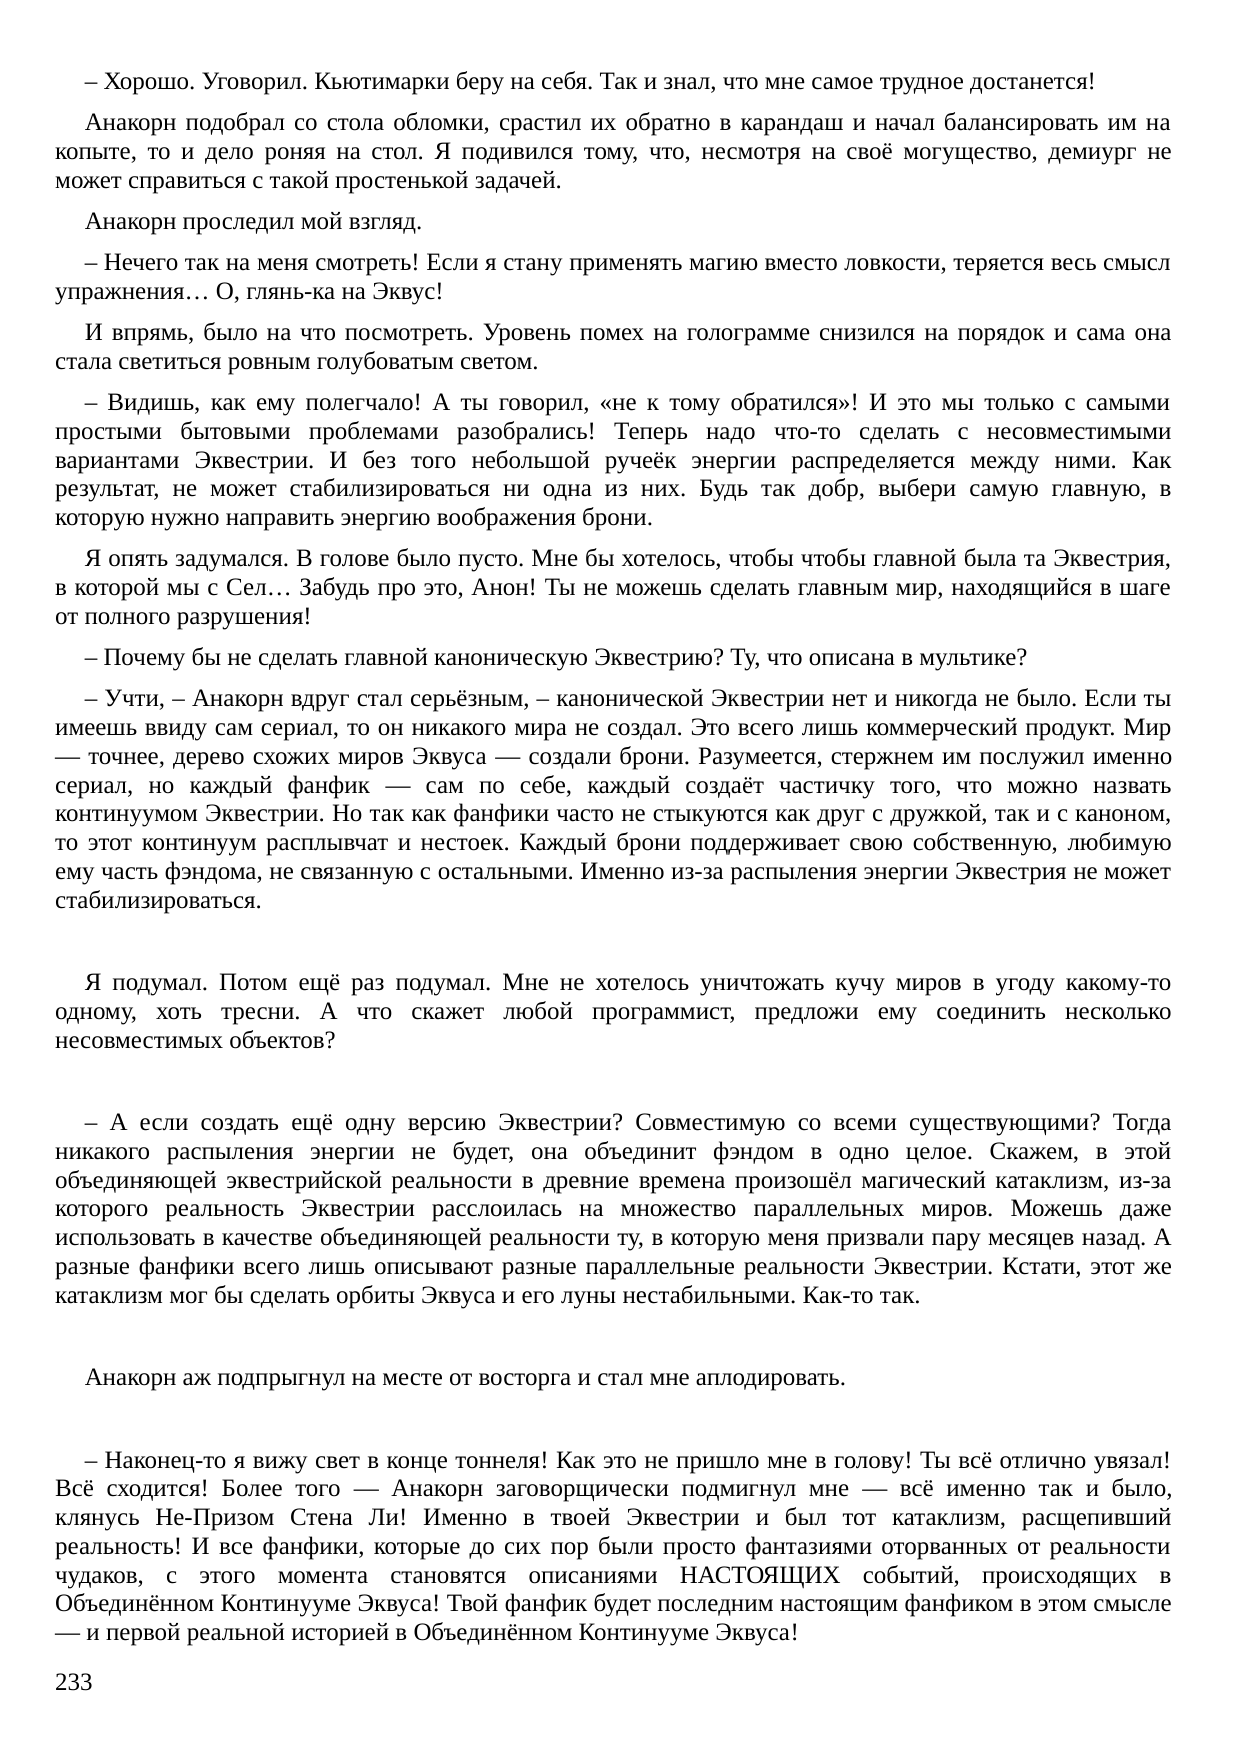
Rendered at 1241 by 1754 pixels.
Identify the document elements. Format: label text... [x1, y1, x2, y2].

text – Нечего так на меня смотреть! Если я стану применять магию вместо ловкости, теряется весь смысл упражнения… О, глянь-ка на Эквус! [55, 247, 1173, 305]
text – Хорошо. Уговорил. Кьютимарки беру на себя. Так и знал, что мне самое трудное достанется! [55, 66, 1173, 95]
text – Наконец-то я вижу свет в конце тоннеля! Как это не пришло мне в голову! Ты всё отлично увязал! Всё сходится! Более того — Анакорн заговорщически подмигнул мне — всё именно так и было, клянусь Не-Призом Стена Ли! Именно в твоей Эквестрии и был тот катаклизм, расщепивший реальность! И все фанфики, которые до сих пор были просто фантазиями оторванных от реальности чудаков, с этого момента становятся описаниями НАСТОЯЩИХ событий, происходящих в Объединённом Континууме Эквуса! Твой фанфик будет последним настоящим фанфиком в этом смысле — и первой реальной историей в Объединённом Континууме Эквуса! [55, 1445, 1173, 1646]
text Я подумал. Потом ещё раз подумал. Мне не хотелось уничтожать кучу миров в угоду какому-то одному, хоть тресни. А что скажет любой программист, предложи ему соединить несколько несовместимых объектов? [55, 967, 1173, 1053]
text – Учти, – Анакорн вдруг стал серьёзным, – канонической Эквестрии нет и никогда не было. Если ты имеешь ввиду сам сериал, то он никакого мира не создал. Это всего лишь коммерческий продукт. Мир — точнее, дерево схожих миров Эквуса — создали брони. Разумеется, стержнем им послужил именно сериал, но каждый фанфик — сам по себе, каждый создаёт частичку того, что можно назвать континуумом Эквестрии. Но так как фанфики часто не стыкуются как друг с дружкой, так и с каноном, то этот континуум расплывчат и нестоек. Каждый брони поддерживает свою собственную, любимую ему часть фэндома, не связанную с остальными. Именно из-за распыления энергии Эквестрия не может стабилизироваться. [55, 683, 1173, 913]
text Анакорн проследил мой взгляд. [55, 206, 1173, 235]
text Анакорн аж подпрыгнул на месте от восторга и стал мне аплодировать. [55, 1362, 1173, 1391]
text Анакорн подобрал со стола обломки, срастил их обратно в карандаш и начал балансировать им на копыте, то и дело роняя на стол. Я подивился тому, что, несмотря на своё могущество, демиург не может справиться с такой простенькой задачей. [55, 107, 1173, 193]
text – Видишь, как ему полегчало! А ты говорил, «не к тому обратился»! И это мы только с самыми простыми бытовыми проблемами разобрались! Теперь надо что-то сделать с несовместимыми вариантами Эквестрии. И без того небольшой ручеёк энергии распределяется между ними. Как результат, не может стабилизироваться ни одна из них. Будь так добр, выбери самую главную, в которую нужно направить энергию воображения брони. [55, 387, 1173, 531]
text – А если создать ещё одну версию Эквестрии? Совместимую со всеми существующими? Тогда никакого распыления энергии не будет, она объединит фэндом в одно целое. Скажем, в этой объединяющей эквестрийской реальности в древние времена произошёл магический катаклизм, из-за которого реальность Эквестрии расслоилась на множество параллельных миров. Можешь даже использовать в качестве объединяющей реальности ту, в которую меня призвали пару месяцев назад. А разные фанфики всего лишь описывают разные параллельные реальности Эквестрии. Кстати, этот же катаклизм мог бы сделать орбиты Эквуса и его луны нестабильными. Как-то так. [55, 1107, 1173, 1308]
text – Почему бы не сделать главной каноническую Эквестрию? Ту, что описана в мультике? [55, 642, 1173, 671]
text И впрямь, было на что посмотреть. Уровень помех на голограмме снизился на порядок и сама она стала светиться ровным голубоватым светом. [55, 317, 1173, 375]
text Я опять задумался. В голове было пусто. Мне бы хотелось, чтобы чтобы главной была та Эквестрия, в которой мы с Сел… Забудь про это, Анон! Ты не можешь сделать главным мир, находящийся в шаге от полного разрушения! [55, 543, 1173, 630]
